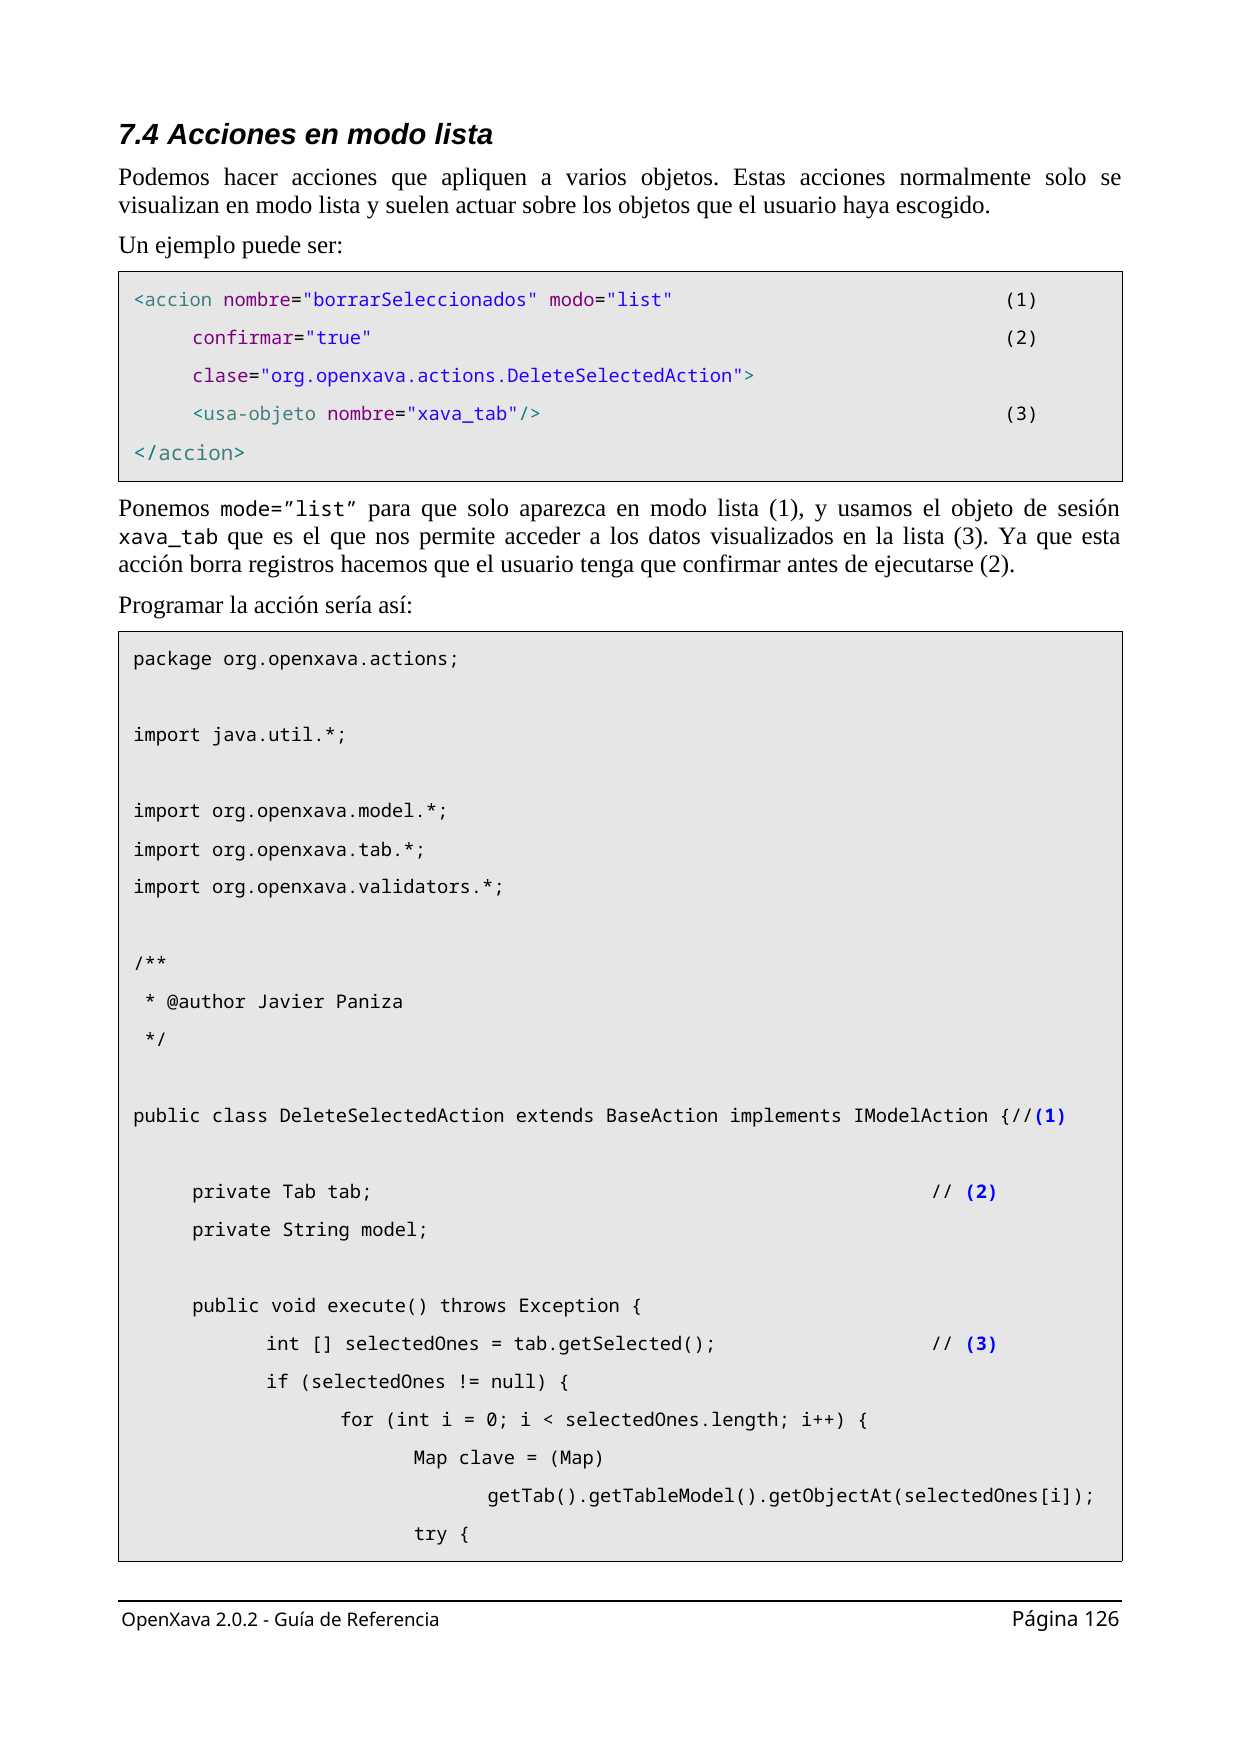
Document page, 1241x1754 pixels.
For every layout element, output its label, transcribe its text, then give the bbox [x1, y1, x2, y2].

text </accion> [119, 423, 1122, 481]
text confirmar="true" (2) [119, 309, 1122, 347]
text import org.openxava.tab.*; [119, 821, 1122, 859]
text int [] selectedOnes = tab.getSelected(); // (3) [119, 1315, 1122, 1353]
text import org.openxava.model.*; [119, 783, 1122, 821]
text Ponemos mode=”list” para que solo aparezca en modo lista (1), y usamos el objeto de sesión xava_tab que es el que nos permite acceder a los datos visualizados en la lista (3). Ya que esta acción borra registros hacemos que el usuario tenga que confirmar antes de ejecutarse (2). [118, 494, 1122, 578]
text public class DeleteSelectedAction extends BaseAction implements IModelAction {//(1) [119, 1087, 1122, 1125]
text for (int i = 0; i < selectedOnes.length; i++) { [119, 1391, 1122, 1429]
text import org.openxava.validators.*; [119, 859, 1122, 897]
text try { [119, 1505, 1122, 1561]
text /** [119, 935, 1122, 973]
text Programar la acción sería así: [118, 591, 1122, 618]
text * @author Javier Paniza [119, 973, 1122, 1011]
text private String model; [119, 1201, 1122, 1239]
text Un ejemplo puede ser: [118, 231, 1122, 259]
text <accion nombre="borrarSeleccionados" modo="list" (1) [119, 272, 1122, 309]
text clase="org.openxava.actions.DeleteSelectedAction"> [119, 347, 1122, 386]
text <usa-objeto nombre="xava_tab"/> (3) [119, 386, 1122, 423]
text import java.util.*; [119, 707, 1122, 745]
subtitle Acciones en modo lista [118, 118, 1122, 151]
text if (selectedOnes != null) { [119, 1353, 1122, 1391]
text */ [119, 1011, 1122, 1049]
text package org.openxava.actions; [119, 632, 1122, 669]
text Map clave = (Map) [119, 1429, 1122, 1467]
text Podemos hacer acciones que apliquen a varios objetos. Estas acciones normalmente solo se visualizan en modo lista y suelen actuar sobre los objetos que el usuario haya escogido. [118, 163, 1122, 219]
text getTab().getTableModel().getObjectAt(selectedOnes[i]); [119, 1467, 1122, 1505]
text private Tab tab; // (2) [119, 1163, 1122, 1201]
text public void execute() throws Exception { [119, 1277, 1122, 1315]
